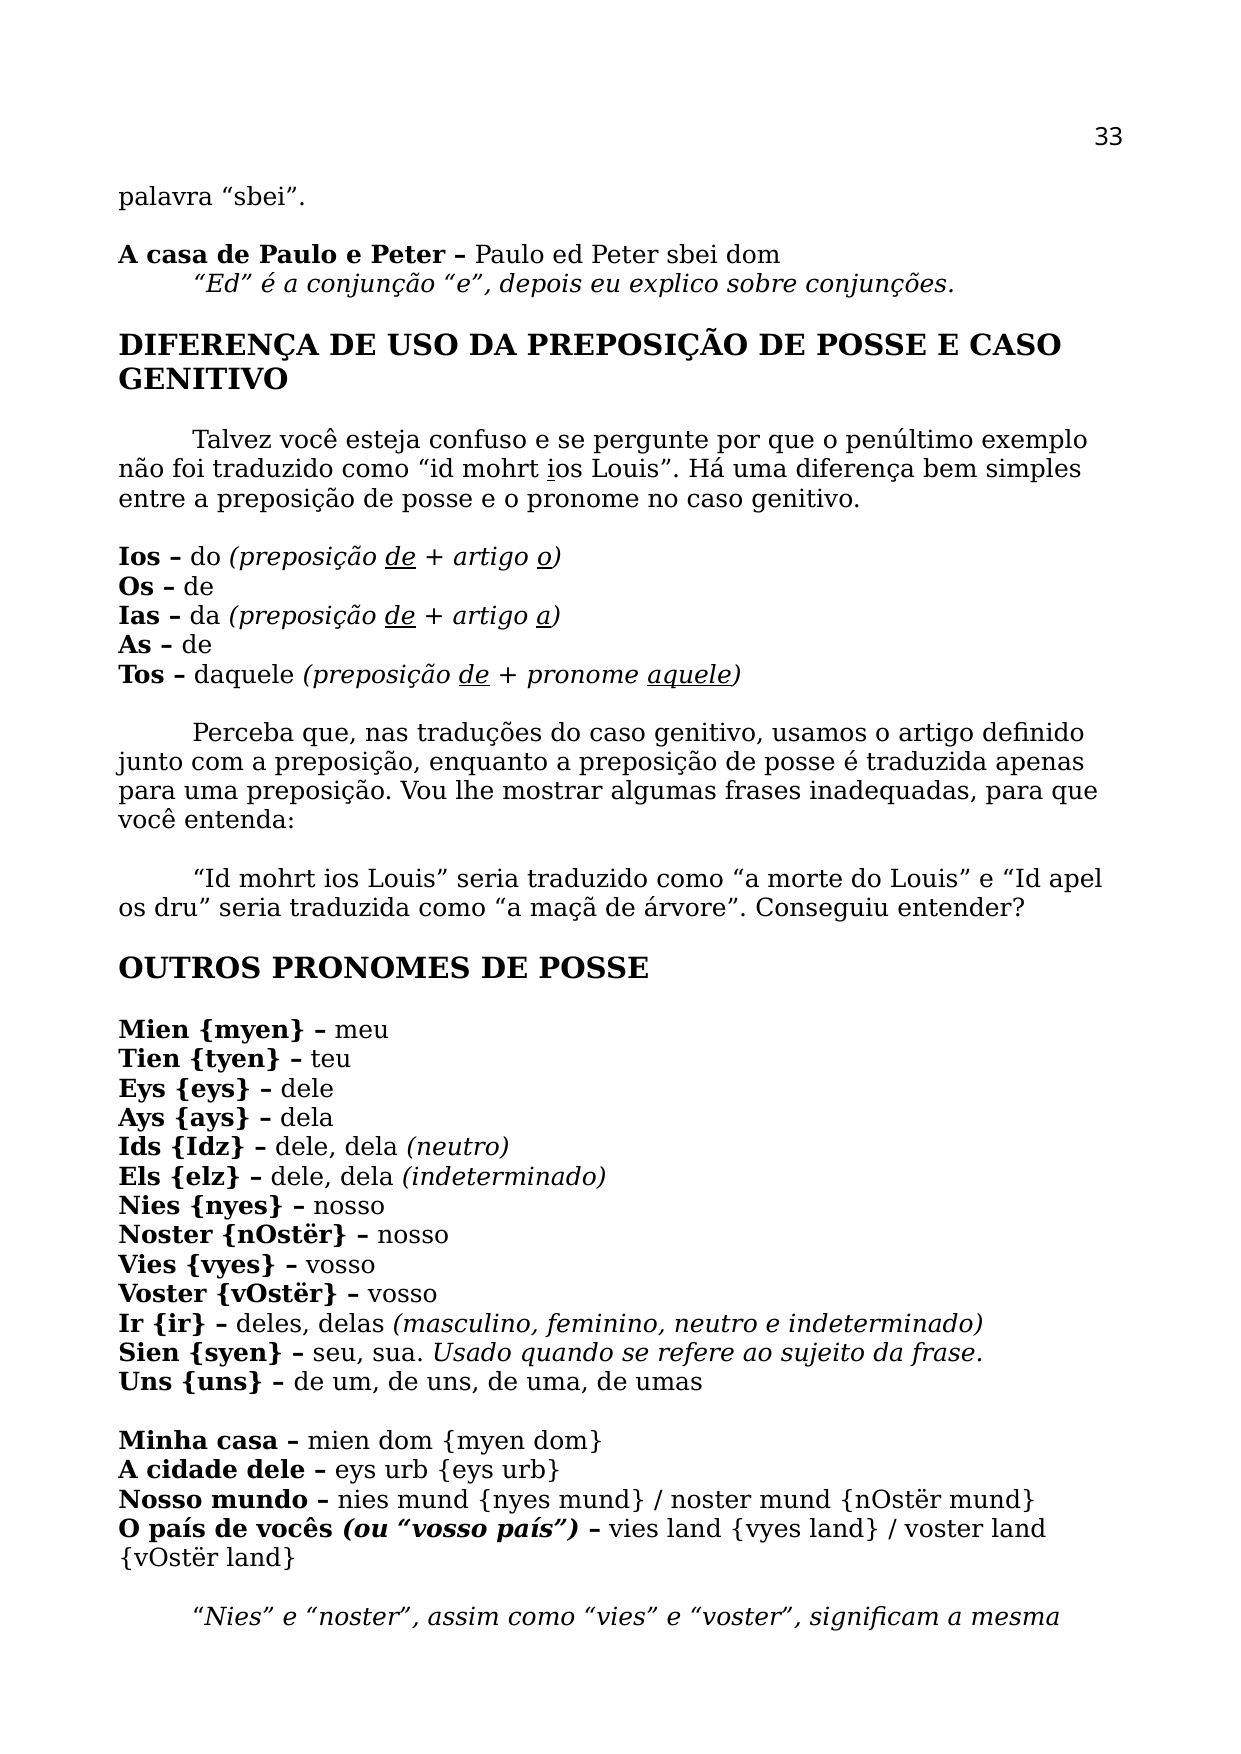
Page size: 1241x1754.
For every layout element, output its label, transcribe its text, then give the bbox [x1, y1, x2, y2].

text Ir {ir} – deles, delas (masculino, feminino, neutro e indeterminado) [118, 1309, 1123, 1338]
text A cidade dele – eys urb {eys urb} [118, 1455, 1123, 1485]
text Vies {vyes} – vosso [118, 1250, 1123, 1279]
text Os – de [118, 571, 1123, 601]
text Perceba que, nas traduções do caso genitivo, usamos o artigo definido junto com a preposição, enquanto a preposição de posse é traduzida apenas para uma preposição. Vou lhe mostrar algumas frases inadequadas, para que você entenda: [118, 718, 1123, 835]
text Ids {Idz} – dele, dela (neutro) [118, 1132, 1123, 1162]
text Els {elz} – dele, dela (indeterminado) [118, 1162, 1123, 1191]
text Ias – da (preposição de + artigo a) [118, 601, 1123, 630]
text Mien {myen} – meu [118, 1015, 1123, 1044]
text Ays {ays} – dela [118, 1103, 1123, 1132]
text Uns {uns} – de um, de uns, de uma, de umas [118, 1367, 1123, 1397]
text Voster {vOstër} – vosso [118, 1279, 1123, 1309]
text “Id mohrt ios Louis” seria traduzido como “a morte do Louis” e “Id apel os dru” seria traduzida como “a maçã de árvore”. Conseguiu entender? [118, 864, 1123, 922]
text “Ed” é a conjunção “e”, depois eu explico sobre conjunções. [193, 269, 1123, 298]
text Nies {nyes} – nosso [118, 1191, 1123, 1221]
text “Nies” e “noster”, assim como “vies” e “voster”, significam a mesma [192, 1602, 1123, 1631]
text palavra “sbei”. [118, 182, 1123, 211]
text Sien {syen} – seu, sua. Usado quando se refere ao sujeito da frase. [118, 1338, 1123, 1367]
text As – de [118, 630, 1123, 659]
text Talvez você esteja confuso e se pergunte por que o penúltimo exemplo não foi traduzido como “id mohrt ios Louis”. Há uma diferença bem simples entre a preposição de posse e o pronome no caso genitivo. [118, 425, 1123, 513]
text Noster {nOstër} – nosso [118, 1221, 1123, 1250]
subtitle DIFERENÇA DE USO DA PREPOSIÇÃO DE POSSE E CASO GENITIVO [118, 328, 1123, 396]
text A casa de Paulo e Peter – Paulo ed Peter sbei dom [118, 240, 1123, 269]
text Minha casa – mien dom {myen dom} [118, 1426, 1123, 1455]
text O país de vocês (ou “vosso país”) – vies land {vyes land} / voster land {vOstër land} [118, 1514, 1123, 1573]
subtitle OUTROS PRONOMES DE POSSE [118, 951, 1123, 986]
text Nosso mundo – nies mund {nyes mund} / noster mund {nOstër mund} [118, 1485, 1123, 1514]
text Tien {tyen} – teu [118, 1044, 1123, 1074]
text Eys {eys} – dele [118, 1074, 1123, 1103]
text Ios – do (preposição de + artigo o) [118, 542, 1123, 571]
text Tos – daquele (preposição de + pronome aquele) [118, 659, 1123, 689]
